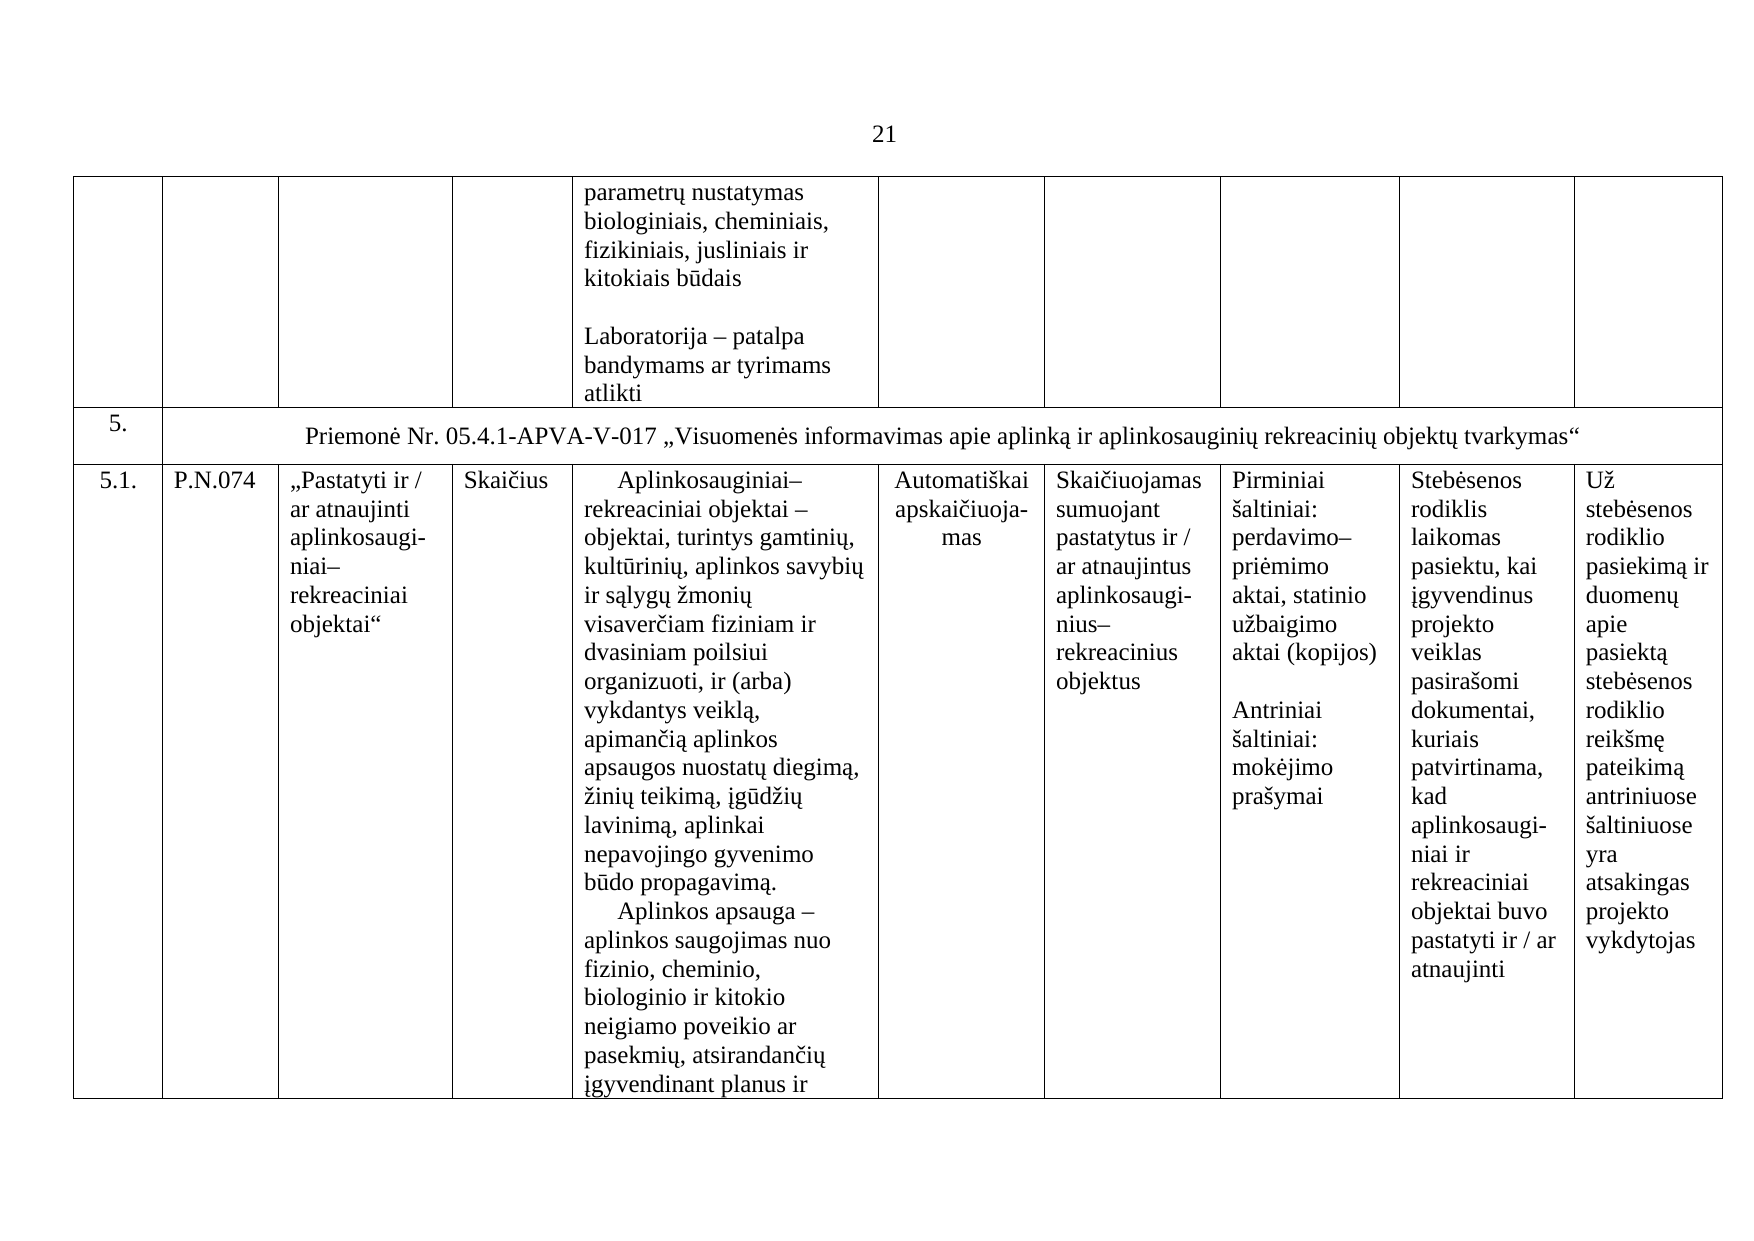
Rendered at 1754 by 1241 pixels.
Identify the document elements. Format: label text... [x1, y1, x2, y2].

table_cell [879, 177, 1044, 407]
table_cell [1045, 177, 1220, 407]
table_cell [453, 177, 572, 407]
table_cell 5. [74, 408, 162, 464]
table_cell [163, 177, 278, 407]
table_cell parametrų nustatymas biologiniais, cheminiais, fizikiniais, jusliniais ir kitokiais būdais Laboratorija – patalpa bandymams ar tyrimams atlikti [573, 177, 878, 407]
table_cell P.N.074 [163, 465, 278, 1097]
table_cell Automatiškai apskaičiuoja-mas [879, 465, 1044, 1097]
table_cell Už stebėsenos rodiklio pasiekimą ir duomenų apie pasiektą stebėsenos rodiklio reikšmę pateikimą antriniuose šaltiniuose yra atsakingas projekto vykdytojas [1575, 465, 1722, 1097]
table_cell „Pastatyti ir / ar atnaujinti aplinkosaugi-niai–rekreaciniai objektai“ [279, 465, 452, 1097]
table_cell 5.1. [74, 465, 162, 1097]
table_cell [1221, 177, 1399, 407]
table_cell Stebėsenos rodiklis laikomas pasiektu, kai įgyvendinus projekto veiklas pasirašomi dokumentai, kuriais patvirtinama, kad aplinkosaugi-niai ir rekreaciniai objektai buvo pastatyti ir / ar atnaujinti [1400, 465, 1574, 1097]
table_cell Skaičius [453, 465, 572, 1097]
table_cell Priemonė Nr. 05.4.1-APVA-V-017 „Visuomenės informavimas apie aplinką ir aplinkosauginių rekreacinių objektų tvarkymas“ [163, 408, 1722, 464]
table_cell [74, 177, 162, 407]
table_cell Skaičiuojamas sumuojant pastatytus ir / ar atnaujintus aplinkosaugi-nius–rekreacinius objektus [1045, 465, 1220, 1097]
table_cell [1723, 407, 1728, 464]
table_cell [1723, 464, 1728, 1097]
table_cell Aplinkosauginiai–rekreaciniai objektai – objektai, turintys gamtinių, kultūrinių, aplinkos savybių ir sąlygų žmonių visaverčiam fiziniam ir dvasiniam poilsiui organizuoti, ir (arba) vykdantys veiklą, apimančią aplinkos apsaugos nuostatų diegimą, žinių teikimą, įgūdžių lavinimą, aplinkai nepavojingo gyvenimo būdo propagavimą. Aplinkos apsauga – aplinkos saugojimas nuo fizinio, cheminio, biologinio ir kitokio neigiamo poveikio ar pasekmių, atsirandančių įgyvendinant planus ir [573, 465, 878, 1097]
table_cell [1723, 176, 1728, 407]
table_cell [279, 177, 452, 407]
table_cell [1400, 177, 1574, 407]
table_cell Pirminiai šaltiniai: perdavimo–priėmimo aktai, statinio užbaigimo aktai (kopijos) Antriniai šaltiniai: mokėjimo prašymai [1221, 465, 1399, 1097]
table_cell [1575, 177, 1722, 407]
